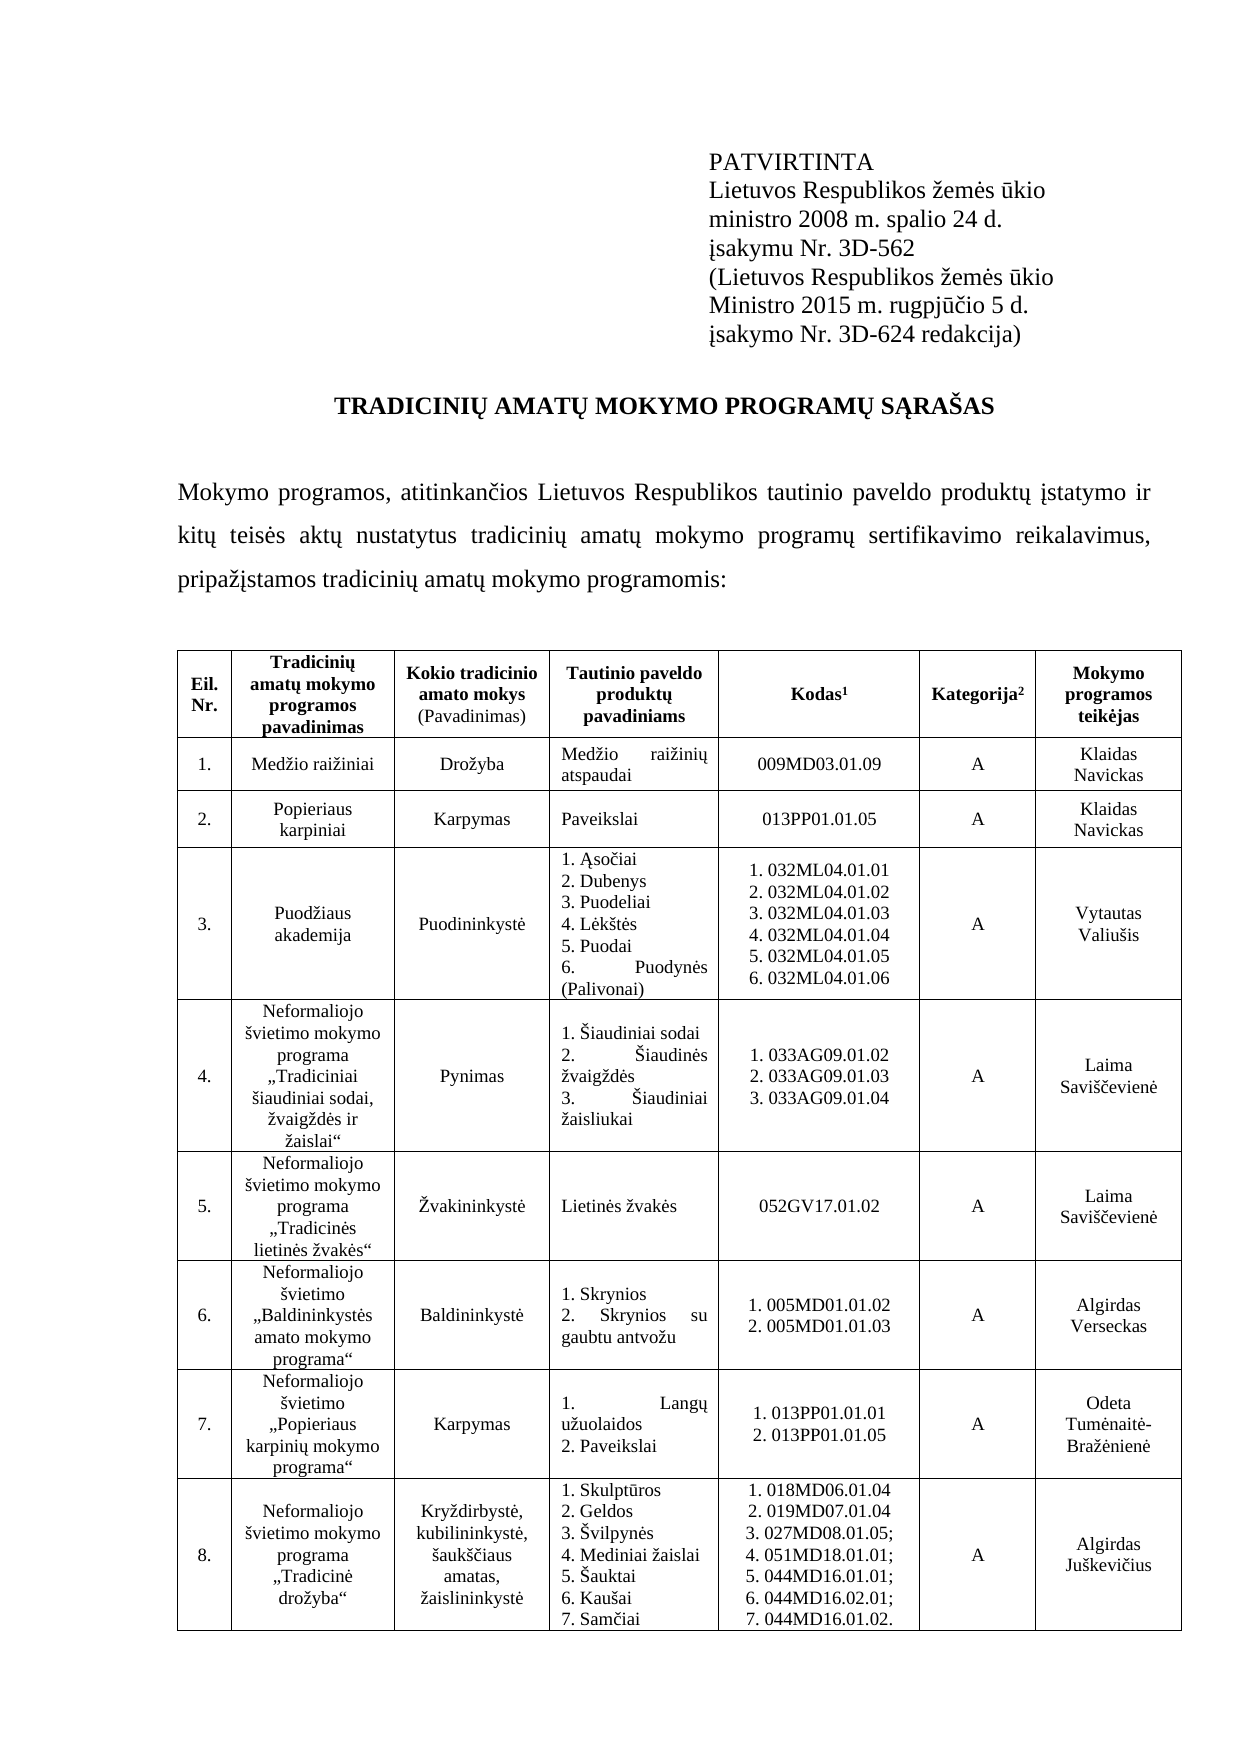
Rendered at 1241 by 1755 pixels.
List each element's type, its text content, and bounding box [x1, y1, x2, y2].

text įsakymu Nr. 3D-562 [709, 233, 1152, 262]
text Ministro 2015 m. rugpjūčio 5 d. [709, 291, 1152, 319]
text TRADICINIŲ AMATŲ MOKYMO PROGRAMŲ SĄRAŠAS [177, 391, 1152, 420]
text įsakymo Nr. 3D-624 redakcija) [709, 319, 1152, 348]
text PATVIRTINTA [709, 147, 1152, 176]
text (Lietuvos Respublikos žemės ūkio [709, 262, 1152, 291]
text Mokymo programos, atitinkančios Lietuvos Respublikоs tautinio paveldo produktų įstatymo ir kitų teisės aktų nustatytus tradicinių amatų mokymo programų sertifikavimo reikalavimus, pripažįstamos tradicinių amatų mokymo programomis: [177, 477, 1152, 592]
text ministro 2008 m. spalio 24 d. [709, 204, 1152, 233]
text Lietuvos Respublikos žemės ūkio [709, 176, 1152, 204]
